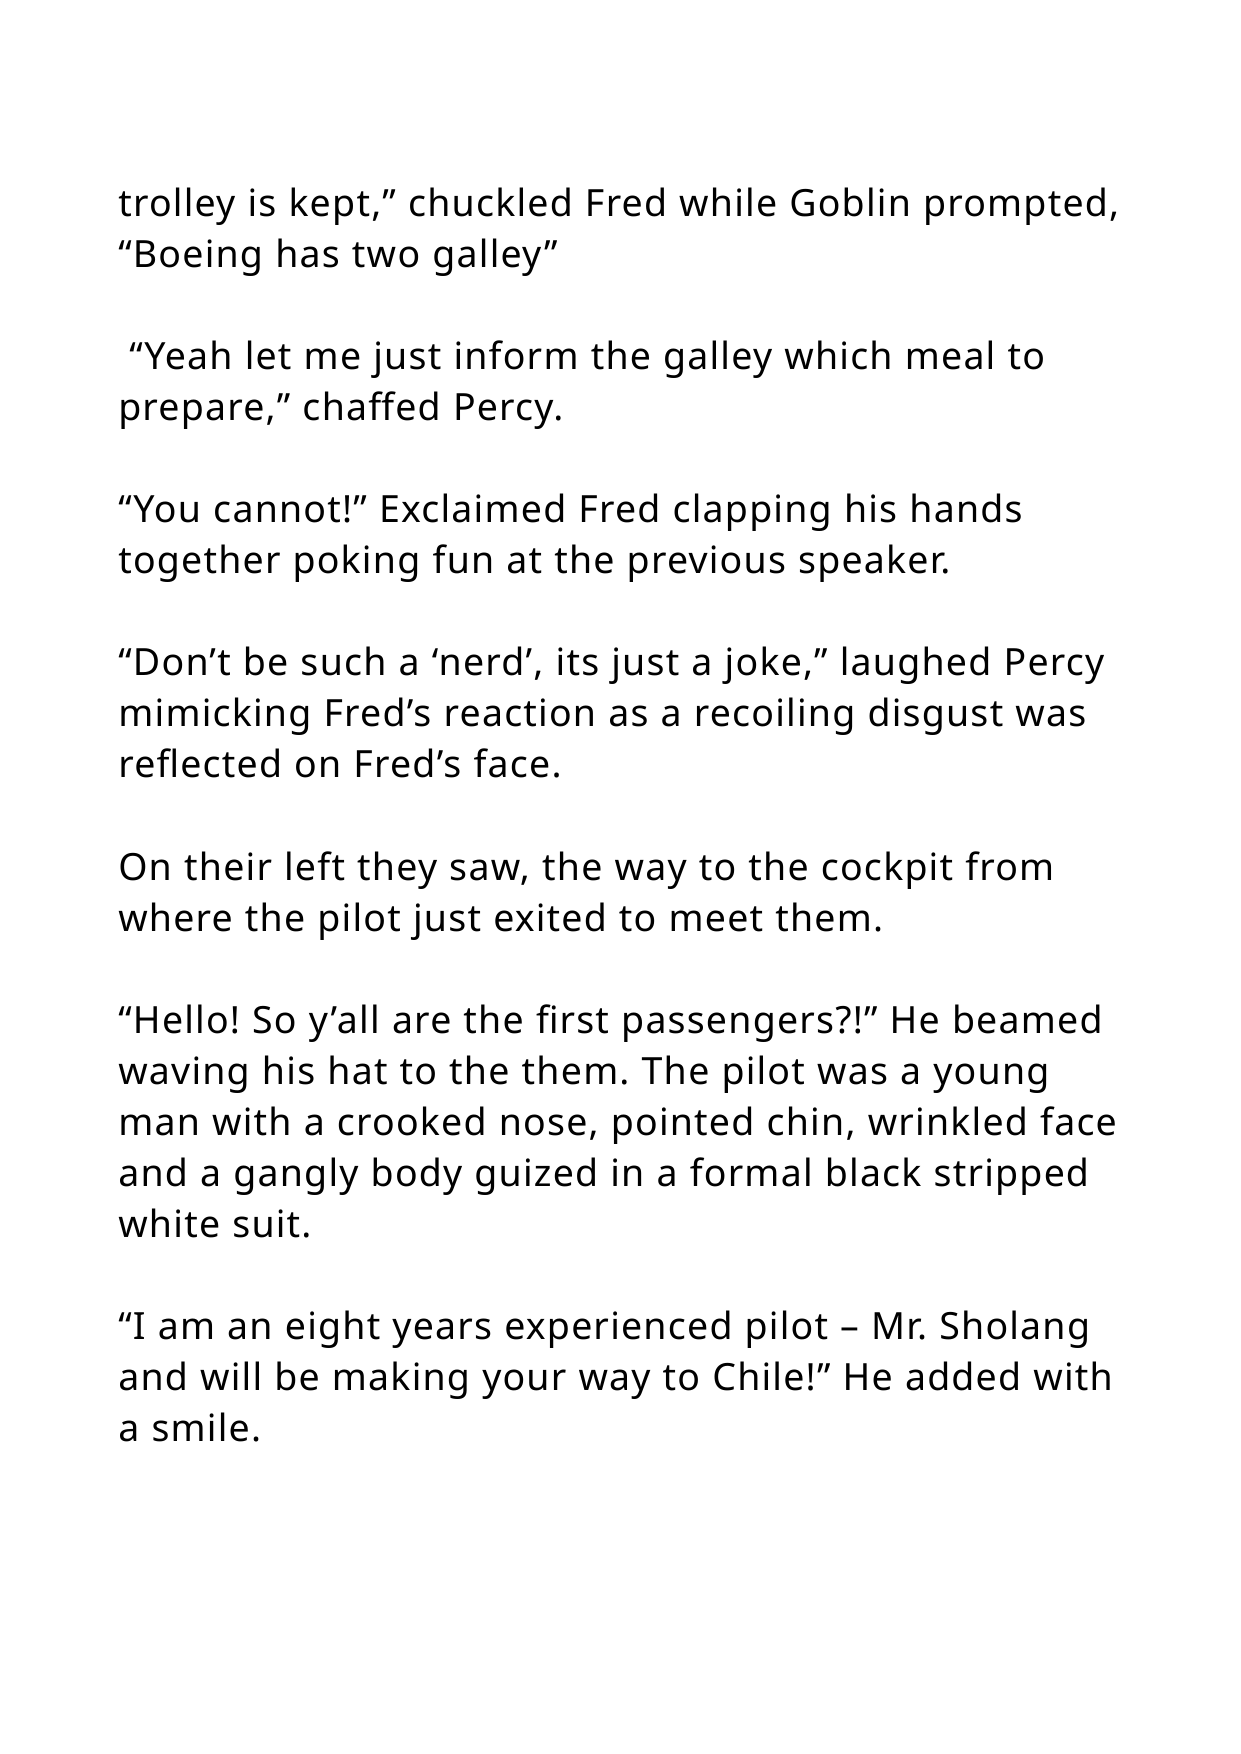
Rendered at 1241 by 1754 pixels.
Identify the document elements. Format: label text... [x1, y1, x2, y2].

text “Don’t be such a ‘nerd’, its just a joke,” laughed Percy mimicking Fred’s reaction as a recoiling disgust was reflected on Fred’s face. [118, 636, 1122, 789]
text “Hello! So y’all are the first passengers?!” He beamed waving his hat to the them. The pilot was a young man with a crooked nose, pointed chin, wrinkled face and a gangly body guized in a formal black stripped white suit. [118, 993, 1122, 1248]
text “You cannot!” Exclaimed Fred clapping his hands together poking fun at the previous speaker. [118, 483, 1122, 585]
text trolley is kept,” chuckled Fred while Goblin prompted, “Boeing has two galley” [118, 176, 1122, 278]
text “Yeah let me just inform the galley which meal to prepare,” chaffed Percy. [118, 329, 1122, 432]
text On their left they saw, the way to the cockpit from where the pilot just exited to meet them. [118, 840, 1122, 942]
text “I am an eight years experienced pilot – Mr. Sholang and will be making your way to Chile!” He added with a smile. [118, 1299, 1122, 1452]
